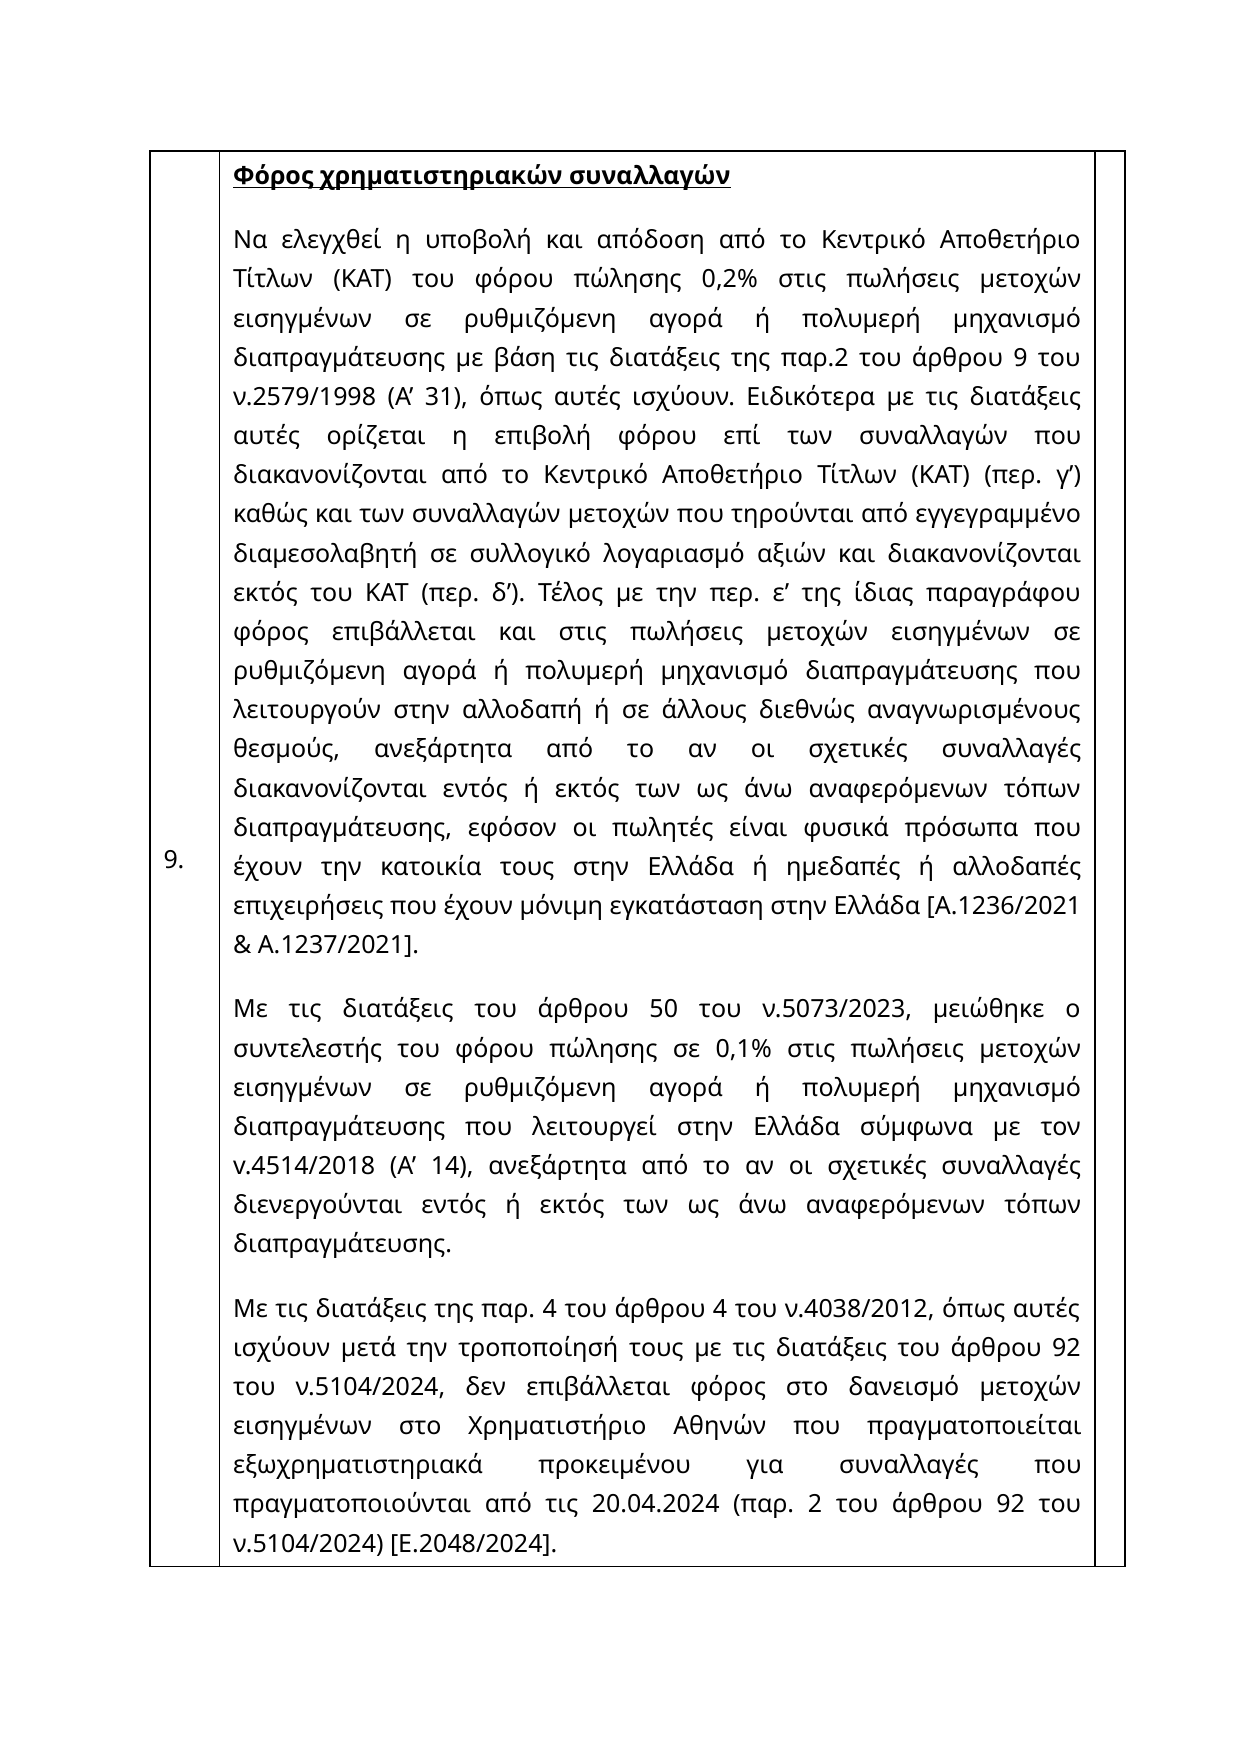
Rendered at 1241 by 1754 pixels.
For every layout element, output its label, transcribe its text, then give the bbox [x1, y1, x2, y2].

table_header [1096, 152, 1124, 1566]
table_header Φόρος χρηματιστηριακών συναλλαγών Να ελεγχθεί η υποβολή και απόδοση από το Κεντρικό Αποθετήριο Τίτλων (ΚΑΤ) του φόρου πώλησης 0,2% στις πωλήσεις μετοχών εισηγμένων σε ρυθμιζόμενη αγορά ή πολυμερή μηχανισμό διαπραγμάτευσης με βάση τις διατάξεις της παρ.2 του άρθρου 9 του ν.2579/1998 (Α’ 31), όπως αυτές ισχύουν. Ειδικότερα με τις διατάξεις αυτές ορίζεται η επιβολή φόρου επί των συναλλαγών που διακανονίζονται από το Κεντρικό Αποθετήριο Τίτλων (ΚΑΤ) (περ. γ’) καθώς και των συναλλαγών μετοχών που τηρούνται από εγγεγραμμένο διαμεσολαβητή σε συλλογικό λογαριασμό αξιών και διακανονίζονται εκτός του ΚΑΤ (περ. δ’). Τέλος με την περ. ε’ της ίδιας παραγράφου φόρος επιβάλλεται και στις πωλήσεις μετοχών εισηγμένων σε ρυθμιζόμενη αγορά ή πολυμερή μηχανισμό διαπραγμάτευσης που λειτουργούν στην αλλοδαπή ή σε άλλους διεθνώς αναγνωρισμένους θεσμούς, ανεξάρτητα από το αν οι σχετικές συναλλαγές διακανονίζονται εντός ή εκτός των ως άνω αναφερόμενων τόπων διαπραγμάτευσης, εφόσον οι πωλητές είναι φυσικά πρόσωπα που έχουν την κατοικία τους στην Ελλάδα ή ημεδαπές ή αλλοδαπές επιχειρήσεις που έχουν μόνιμη εγκατάσταση στην Ελλάδα [Α.1236/2021 & Α.1237/2021]. Με τις διατάξεις του άρθρου 50 του ν.5073/2023, μειώθηκε ο συντελεστής του φόρου πώλησης σε 0,1% στις πωλήσεις μετοχών εισηγμένων σε ρυθμιζόμενη αγορά ή πολυμερή μηχανισμό διαπραγμάτευσης που λειτουργεί στην Ελλάδα σύμφωνα με τον v.4514/2018 (Α’ 14), ανεξάρτητα από το αν οι σχετικές συναλλαγές διενεργούνται εντός ή εκτός των ως άνω αναφερόμενων τόπων διαπραγμάτευσης. Με τις διατάξεις της παρ. 4 του άρθρου 4 του ν.4038/2012, όπως αυτές ισχύουν μετά την τροποποίησή τους με τις διατάξεις του άρθρου 92 του ν.5104/2024, δεν επιβάλλεται φόρος στο δανεισμό μετοχών εισηγμένων στο Χρηματιστήριο Αθηνών που πραγματοποιείται εξωχρηματιστηριακά προκειμένου για συναλλαγές που πραγματοποιούνται από τις 20.04.2024 (παρ. 2 του άρθρου 92 του ν.5104/2024) [Ε.2048/2024]. [220, 152, 1094, 1566]
table_header 9. [151, 152, 219, 1566]
